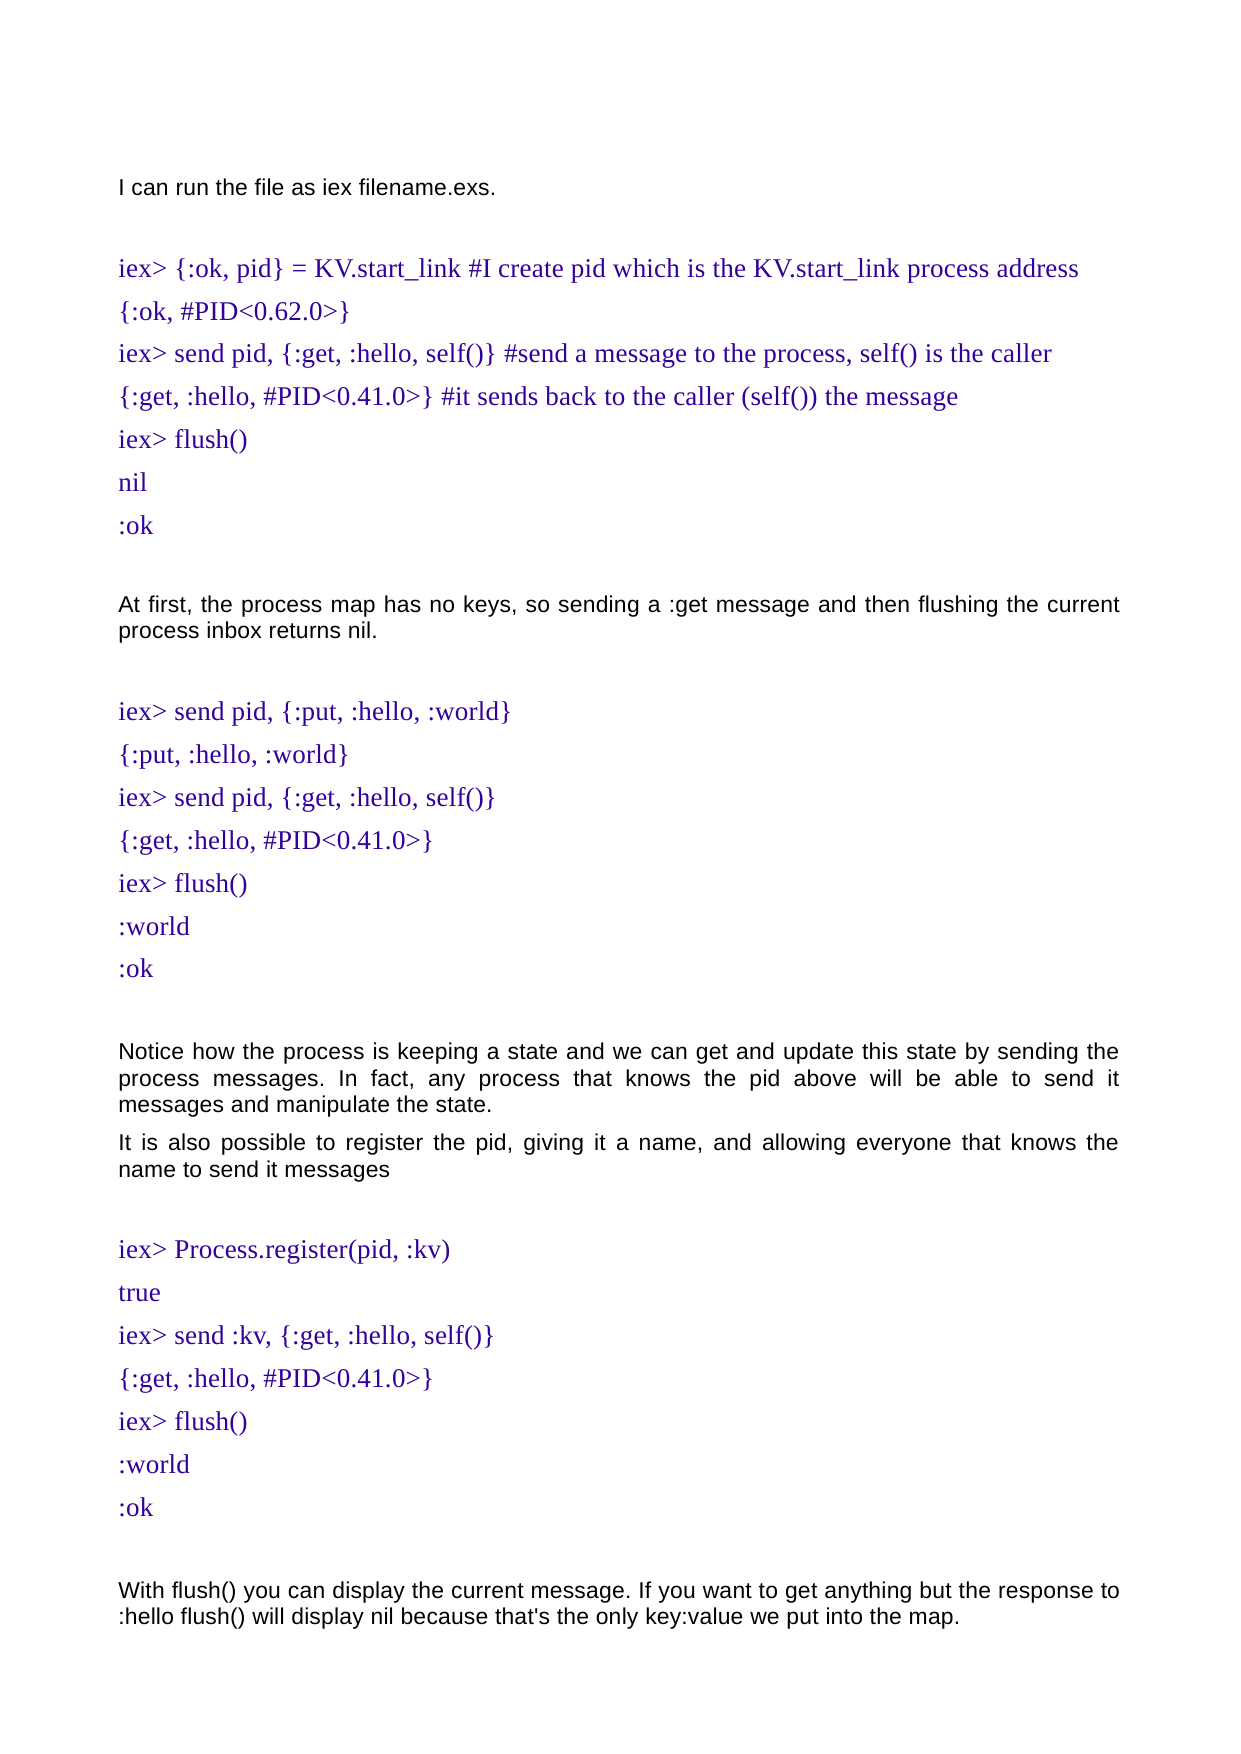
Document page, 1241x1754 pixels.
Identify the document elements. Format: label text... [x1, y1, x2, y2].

text iex> {:ok, pid} = KV.start_link #I create pid which is the KV.start_link process address [118, 252, 1122, 283]
text :world [118, 1448, 1122, 1479]
text At first, the process map has no keys, so sending a :get message and then flushing the current process inbox returns nil. [118, 591, 1122, 644]
text :ok [118, 509, 1122, 540]
text iex> send pid, {:put, :hello, :world} [118, 695, 1122, 726]
text nil [118, 466, 1122, 497]
text I can run the file as iex filename.exs. [118, 174, 1122, 200]
text iex> Process.register(pid, :kv) [118, 1233, 1122, 1264]
text With flush() you can display the current message. If you want to get anything but the response to :hello flush() will display nil because that's the only key:value we put into the map. [118, 1577, 1122, 1629]
text {:ok, #PID<0.62.0>} [118, 294, 1122, 326]
text It is also possible to register the pid, giving it a name, and allowing everyone that knows the name to send it messages [118, 1129, 1122, 1182]
text Notice how the process is keeping a state and we can get and update this state by sending the process messages. In fact, any process that knows the pid above will be able to send it messages and manipulate the state. [118, 1038, 1122, 1117]
text true [118, 1276, 1122, 1307]
text {:get, :hello, #PID<0.41.0>} [118, 824, 1122, 855]
text :world [118, 909, 1122, 941]
text iex> send pid, {:get, :hello, self()} [118, 781, 1122, 812]
text iex> flush() [118, 423, 1122, 454]
text iex> flush() [118, 867, 1122, 898]
text {:get, :hello, #PID<0.41.0>} #it sends back to the caller (self()) the message [118, 380, 1122, 412]
text iex> send :kv, {:get, :hello, self()} [118, 1319, 1122, 1350]
text {:get, :hello, #PID<0.41.0>} [118, 1362, 1122, 1393]
text iex> send pid, {:get, :hello, self()} #send a message to the process, self() is the caller [118, 337, 1122, 369]
text :ok [118, 1491, 1122, 1522]
text :ok [118, 952, 1122, 984]
text iex> flush() [118, 1405, 1122, 1436]
text {:put, :hello, :world} [118, 738, 1122, 769]
